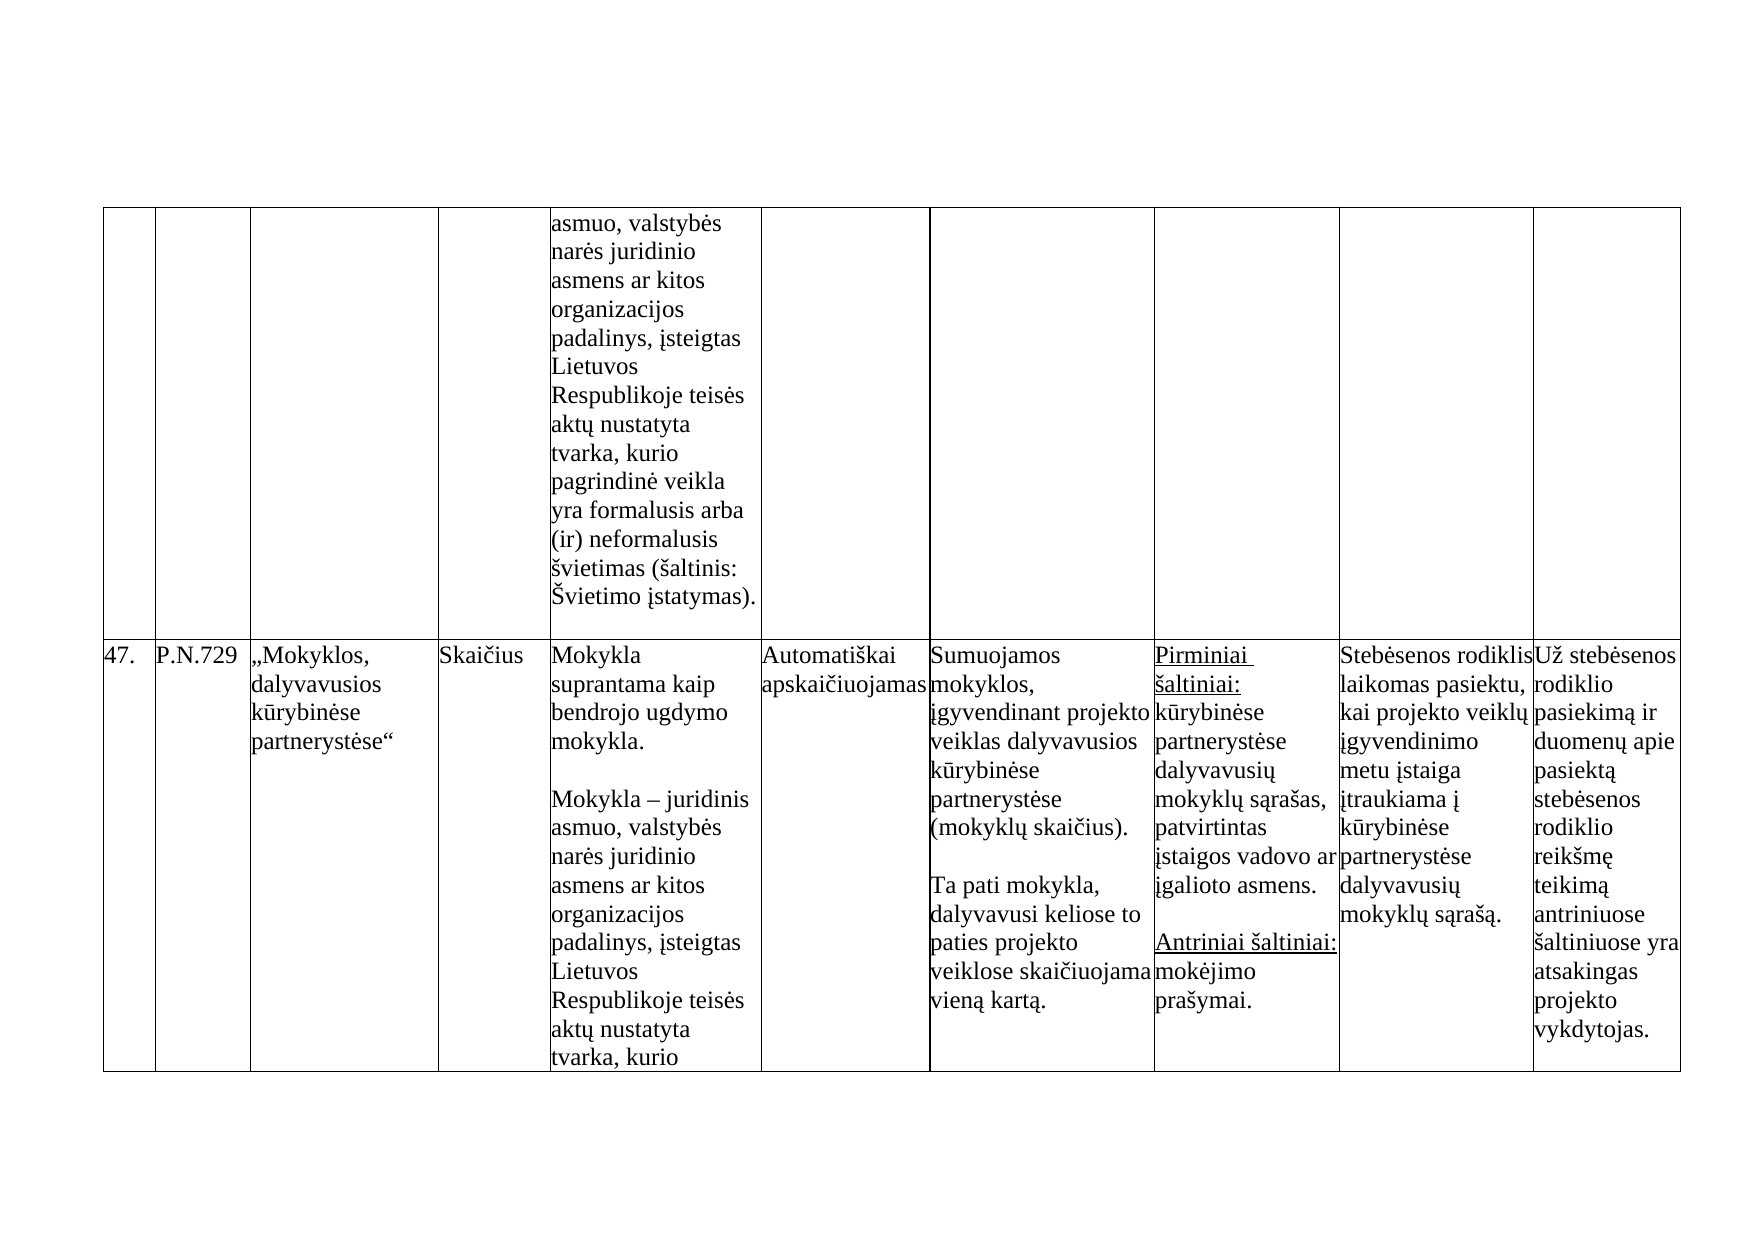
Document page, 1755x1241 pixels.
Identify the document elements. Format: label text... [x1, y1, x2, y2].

table_cell [1155, 208, 1339, 639]
table_cell Mokykla suprantama kaip bendrojo ugdymo mokykla. Mokykla – juridinis asmuo, valstybės narės juridinio asmens ar kitos organizacijos padalinys, įsteigtas Lietuvos Respublikoje teisės aktų nustatyta tvarka, kurio [551, 640, 761, 1071]
table_cell „Mokyklos, dalyvavusios kūrybinėse partnerystėse“ [251, 640, 438, 1071]
table_cell Automatiškai apskaičiuojamas [762, 640, 929, 1071]
table_cell 47. [104, 640, 155, 1071]
table_cell Skaičius [439, 640, 550, 1071]
table_cell [251, 208, 438, 639]
table_cell asmuo, valstybės narės juridinio asmens ar kitos organizacijos padalinys, įsteigtas Lietuvos Respublikoje teisės aktų nustatyta tvarka, kurio pagrindinė veikla yra formalusis arba (ir) neformalusis švietimas (šaltinis: Švietimo įstatymas). [551, 208, 761, 639]
table_cell P.N.729 [156, 640, 250, 1071]
table_cell Sumuojamos mokyklos, įgyvendinant projekto veiklas dalyvavusios kūrybinėse partnerystėse (mokyklų skaičius). Ta pati mokykla, dalyvavusi keliose to paties projekto veiklose skaičiuojama vieną kartą. [931, 640, 1154, 1071]
table_cell [104, 208, 155, 639]
table_cell [931, 208, 1154, 639]
table_cell [1534, 208, 1680, 639]
table_cell [762, 208, 929, 639]
table_cell [439, 208, 550, 639]
table_cell [1340, 208, 1533, 639]
table_cell [156, 208, 250, 639]
table_cell Stebėsenos rodiklis laikomas pasiektu, kai projekto veiklų įgyvendinimo metu įstaiga įtraukiama į kūrybinėse partnerystėse dalyvavusių mokyklų sąrašą. [1340, 640, 1533, 1071]
table_cell Pirminiai šaltiniai: kūrybinėse partnerystėse dalyvavusių mokyklų sąrašas, patvirtintas įstaigos vadovo ar įgalioto asmens. Antriniai šaltiniai: mokėjimo prašymai. [1155, 640, 1339, 1071]
table_cell Už stebėsenos rodiklio pasiekimą ir duomenų apie pasiektą stebėsenos rodiklio reikšmę teikimą antriniuose šaltiniuose yra atsakingas projekto vykdytojas. [1534, 640, 1680, 1071]
